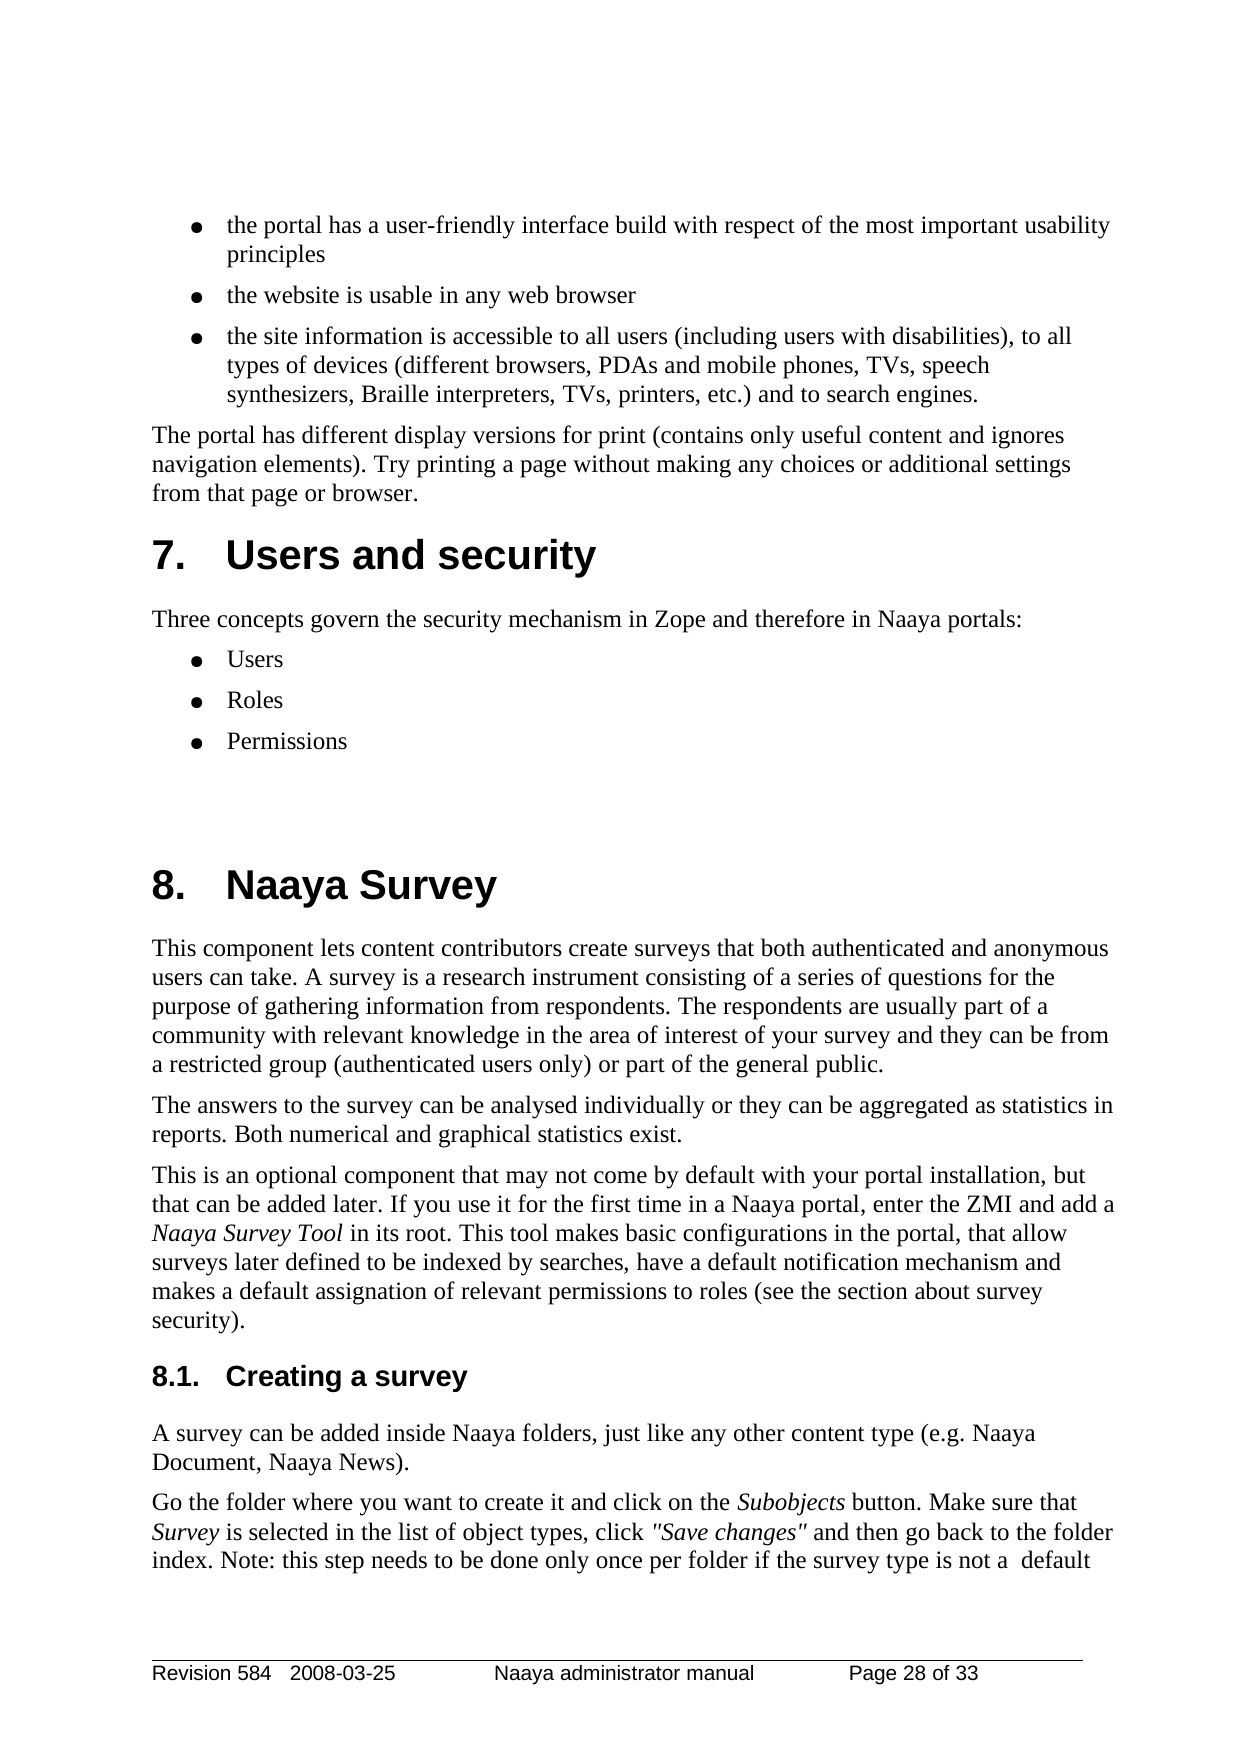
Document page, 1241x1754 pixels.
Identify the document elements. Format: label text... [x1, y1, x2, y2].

list the website is usable in any web browser [189, 280, 1120, 309]
text The portal has different display versions for print (contains only useful content and ignores navigation elements). Try printing a page without making any choices or additional settings from that page or browser. [152, 420, 1120, 507]
list the portal has a user-friendly interface build with respect of the most important usability principles [189, 210, 1120, 268]
text Go the folder where you want to create it and click on the Subobjects button. Make sure that Survey is selected in the list of object types, click "Save changes" and then go back to the folder index. Note: this step needs to be done only once per folder if the survey type is not a default [152, 1487, 1120, 1574]
list the site information is accessible to all users (including users with disabilities), to all types of devices (different browsers, PDAs and mobile phones, TVs, speech synthesizers, Braille interpreters, TVs, printers, etc.) and to search engines. [189, 321, 1120, 408]
text Three concepts govern the security mechanism in Zope and therefore in Naaya portals: [152, 603, 1120, 632]
text This component lets content contributors create surveys that both authenticated and anonymous users can take. A survey is a research instrument consisting of a series of questions for the purpose of gathering information from respondents. The respondents are usually part of a community with relevant knowledge in the area of interest of your survey and they can be from a restricted group (authenticated users only) or part of the general public. [152, 933, 1120, 1078]
subtitle Creating a survey [152, 1359, 1120, 1393]
text This is an optional component that may not come by default with your portal installation, but that can be added later. If you use it for the first time in a Naaya portal, enter the ZMI and add a Naaya Survey Tool in its root. This tool makes basic configurations in the portal, that allow surveys later defined to be indexed by searches, have a default notification mechanism and makes a default assignation of relevant permissions to roles (see the section about survey security). [152, 1160, 1120, 1334]
list Permissions [189, 726, 1120, 755]
text A survey can be added inside Naaya folders, just like any other content type (e.g. Naaya Document, Naaya News). [152, 1417, 1120, 1476]
list Users [189, 644, 1120, 673]
subtitle Naaya Survey [151, 860, 1120, 908]
text The answers to the survey can be analysed individually or they can be aggregated as statistics in reports. Both numerical and graphical statistics exist. [152, 1090, 1120, 1148]
list Roles [189, 685, 1120, 714]
subtitle Users and security [151, 531, 1120, 579]
